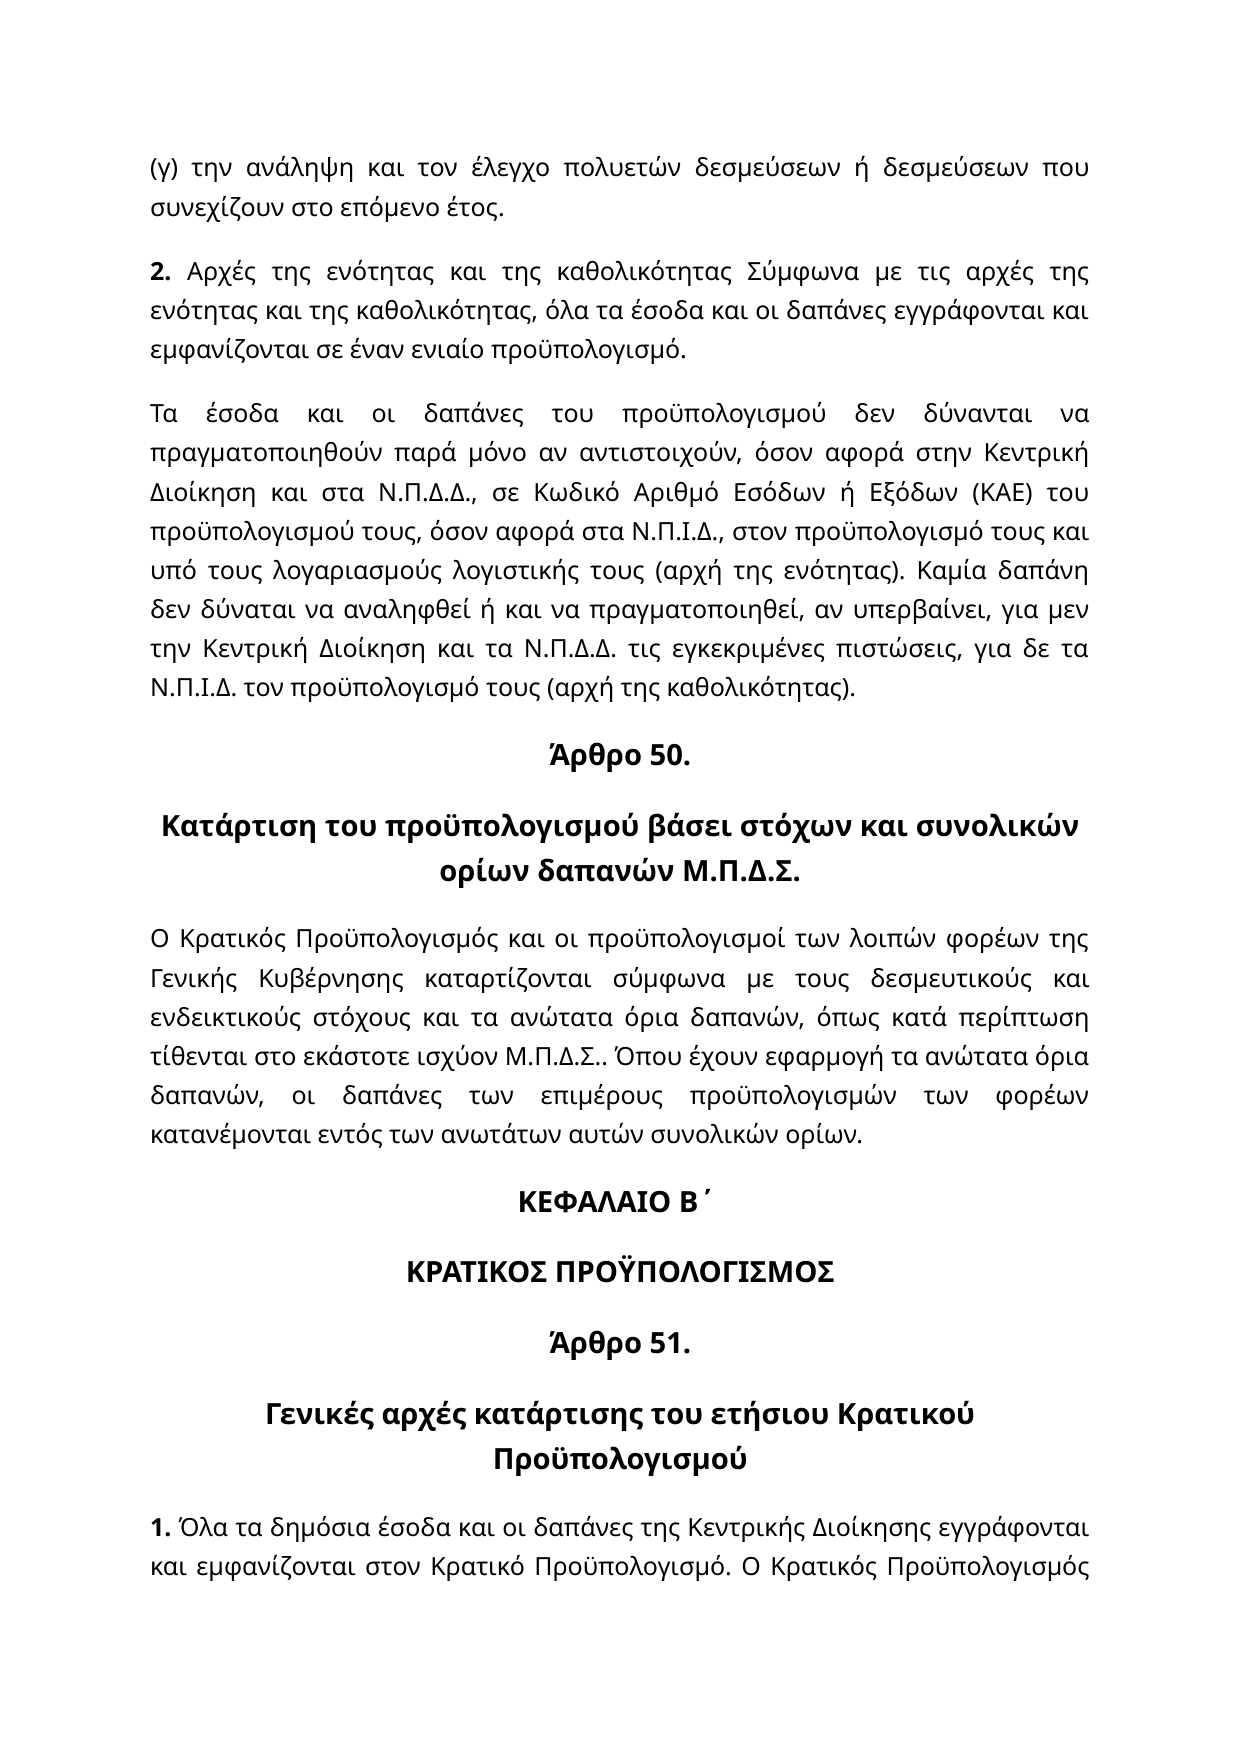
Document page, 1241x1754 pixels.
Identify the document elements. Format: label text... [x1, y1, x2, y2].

subtitle Άρθρο 51. [150, 1322, 1090, 1362]
subtitle Κατάρτιση του προϋπολογισμού βάσει στόχων και συνολικών ορίων δαπανών Μ.Π.Δ.Σ. [150, 805, 1090, 890]
text 2. Αρχές της ενότητας και της καθολικότητας Σύμφωνα με τις αρχές της ενότητας και της καθολικότητας, όλα τα έσοδα και οι δαπάνες εγγράφονται και εμφανίζονται σε έναν ενιαίο προϋπολογισμό. [150, 253, 1090, 366]
subtitle ΚΕΦΑΛΑΙΟ Β΄ [150, 1181, 1090, 1221]
text Ο Κρατικός Προϋπολογισμός και οι προϋπολογισμοί των λοιπών φορέων της Γενικής Κυβέρνησης καταρτίζονται σύμφωνα με τους δεσμευτικούς και ενδεικτικούς στόχους και τα ανώτατα όρια δαπανών, όπως κατά περίπτωση τίθενται στο εκάστοτε ισχύον Μ.Π.Δ.Σ.. Όπου έχουν εφαρμογή τα ανώτατα όρια δαπανών, οι δαπάνες των επιμέρους προϋπολογισμών των φορέων κατανέμονται εντός των ανωτάτων αυτών συνολικών ορίων. [150, 921, 1090, 1151]
subtitle Γενικές αρχές κατάρτισης του ετήσιου Κρατικού Προϋπολογισμού [150, 1393, 1090, 1478]
subtitle ΚΡΑΤΙΚΟΣ ΠΡΟΫΠΟΛΟΓΙΣΜΟΣ [150, 1252, 1090, 1291]
subtitle Άρθρο 50. [150, 734, 1090, 774]
text Τα έσοδα και οι δαπάνες του προϋπολογισμού δεν δύνανται να πραγματοποιηθούν παρά μόνο αν αντιστοιχούν, όσον αφορά στην Κεντρική Διοίκηση και στα Ν.Π.Δ.Δ., σε Κωδικό Αριθμό Εσόδων ή Εξόδων (ΚΑΕ) του προϋπολογισμού τους, όσον αφορά στα Ν.Π.Ι.Δ., στον προϋπολογισμό τους και υπό τους λογαριασμούς λογιστικής τους (αρχή της ενότητας). Καμία δαπάνη δεν δύναται να αναληφθεί ή και να πραγματοποιηθεί, αν υπερβαίνει, για μεν την Κεντρική Διοίκηση και τα Ν.Π.Δ.Δ. τις εγκεκριμένες πιστώσεις, για δε τα Ν.Π.Ι.Δ. τον προϋπολογισμό τους (αρχή της καθολικότητας). [150, 396, 1090, 704]
text 1. Όλα τα δημόσια έσοδα και οι δαπάνες της Κεντρικής Διοίκησης εγγράφονται και εμφανίζονται στον Κρατικό Προϋπολογισμό. Ο Κρατικός Προϋπολογισμός [150, 1509, 1090, 1582]
text (γ) την ανάληψη και τον έλεγχο πολυετών δεσμεύσεων ή δεσμεύσεων που συνεχίζουν στο επόμενο έτος. [150, 150, 1090, 223]
